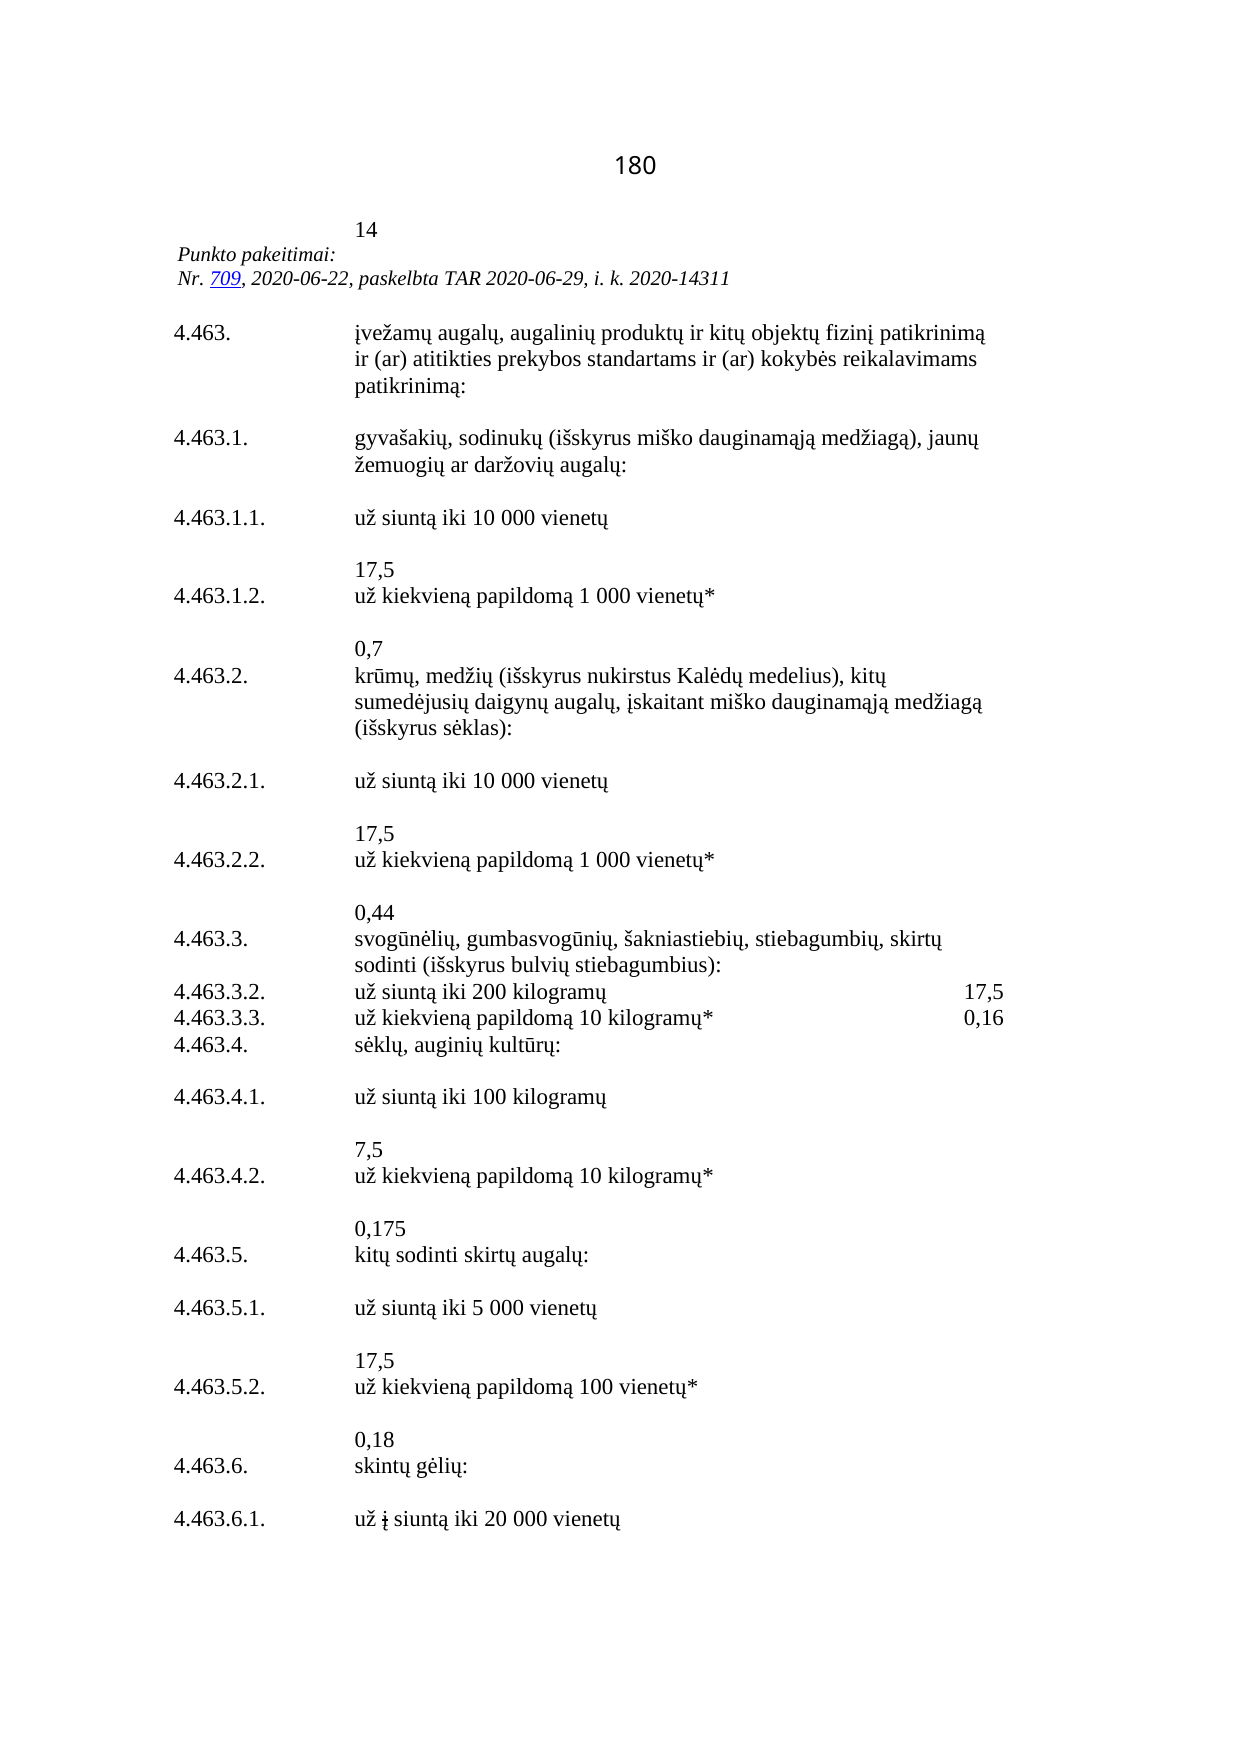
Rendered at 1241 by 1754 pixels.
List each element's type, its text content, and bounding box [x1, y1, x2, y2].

text 4.463. įvežamų augalų, augalinių produktų ir kitų objektų fizinį patikrinimą ir (ar) atitikties prekybos standartams ir (ar) kokybės reikalavimams patikrinimą: [174, 319, 1004, 424]
text Punkto pakeitimai: [177, 242, 1092, 266]
text 4.463.2.1. už siuntą iki 10 000 vienetų 17,5 [174, 767, 1004, 846]
text 4.463.1. gyvašakių, sodinukų (išskyrus miško dauginamąją medžiagą), jaunų žemuogių ar daržovių augalų: [174, 424, 1004, 503]
text 4.463.2.2. už kiekvieną papildomą 1 000 vienetų* 0,44 [174, 846, 1004, 925]
text 4.463.3.3. už kiekvieną papildomą 10 kilogramų* 0,16 [174, 1004, 1004, 1031]
text 4.463.5.1. už siuntą iki 5 000 vienetų 17,5 [174, 1294, 1004, 1373]
text 4.463.6. skintų gėlių: [174, 1452, 1004, 1505]
text 4.463.6.1. už į siuntą iki 20 000 vienetų [174, 1505, 1004, 1558]
text 4.463.2. krūmų, medžių (išskyrus nukirstus Kalėdų medelius), kitų sumedėjusių daigynų augalų, įskaitant miško dauginamąją medžiagą (išskyrus sėklas): [174, 662, 1004, 767]
text 4.463.4.1. už siuntą iki 100 kilogramų 7,5 [174, 1083, 1004, 1162]
text 4.463.4. sėklų, auginių kultūrų: [174, 1031, 1004, 1083]
text 4.463.5. kitų sodinti skirtų augalų: [174, 1241, 1004, 1294]
text Nr. 709, 2020-06-22, paskelbta TAR 2020-06-29, i. k. 2020-14311 [177, 266, 1092, 290]
text 4.463.4.2. už kiekvieną papildomą 10 kilogramų* 0,175 [174, 1162, 1004, 1241]
text 4.463.1.1. už siuntą iki 10 000 vienetų 17,5 [174, 503, 1004, 583]
text 4.463.3. svogūnėlių, gumbasvogūnių, šakniastiebių, stiebagumbių, skirtų sodinti (išskyrus bulvių stiebagumbius): [174, 925, 1004, 978]
text 4.463.3.2. už siuntą iki 200 kilogramų 17,5 [174, 978, 1004, 1004]
text 4.463.5.2. už kiekvieną papildomą 100 vienetų* 0,18 [174, 1373, 1004, 1452]
text 14 [177, 216, 1004, 242]
text 4.463.1.2. už kiekvieną papildomą 1 000 vienetų* 0,7 [174, 583, 1004, 662]
